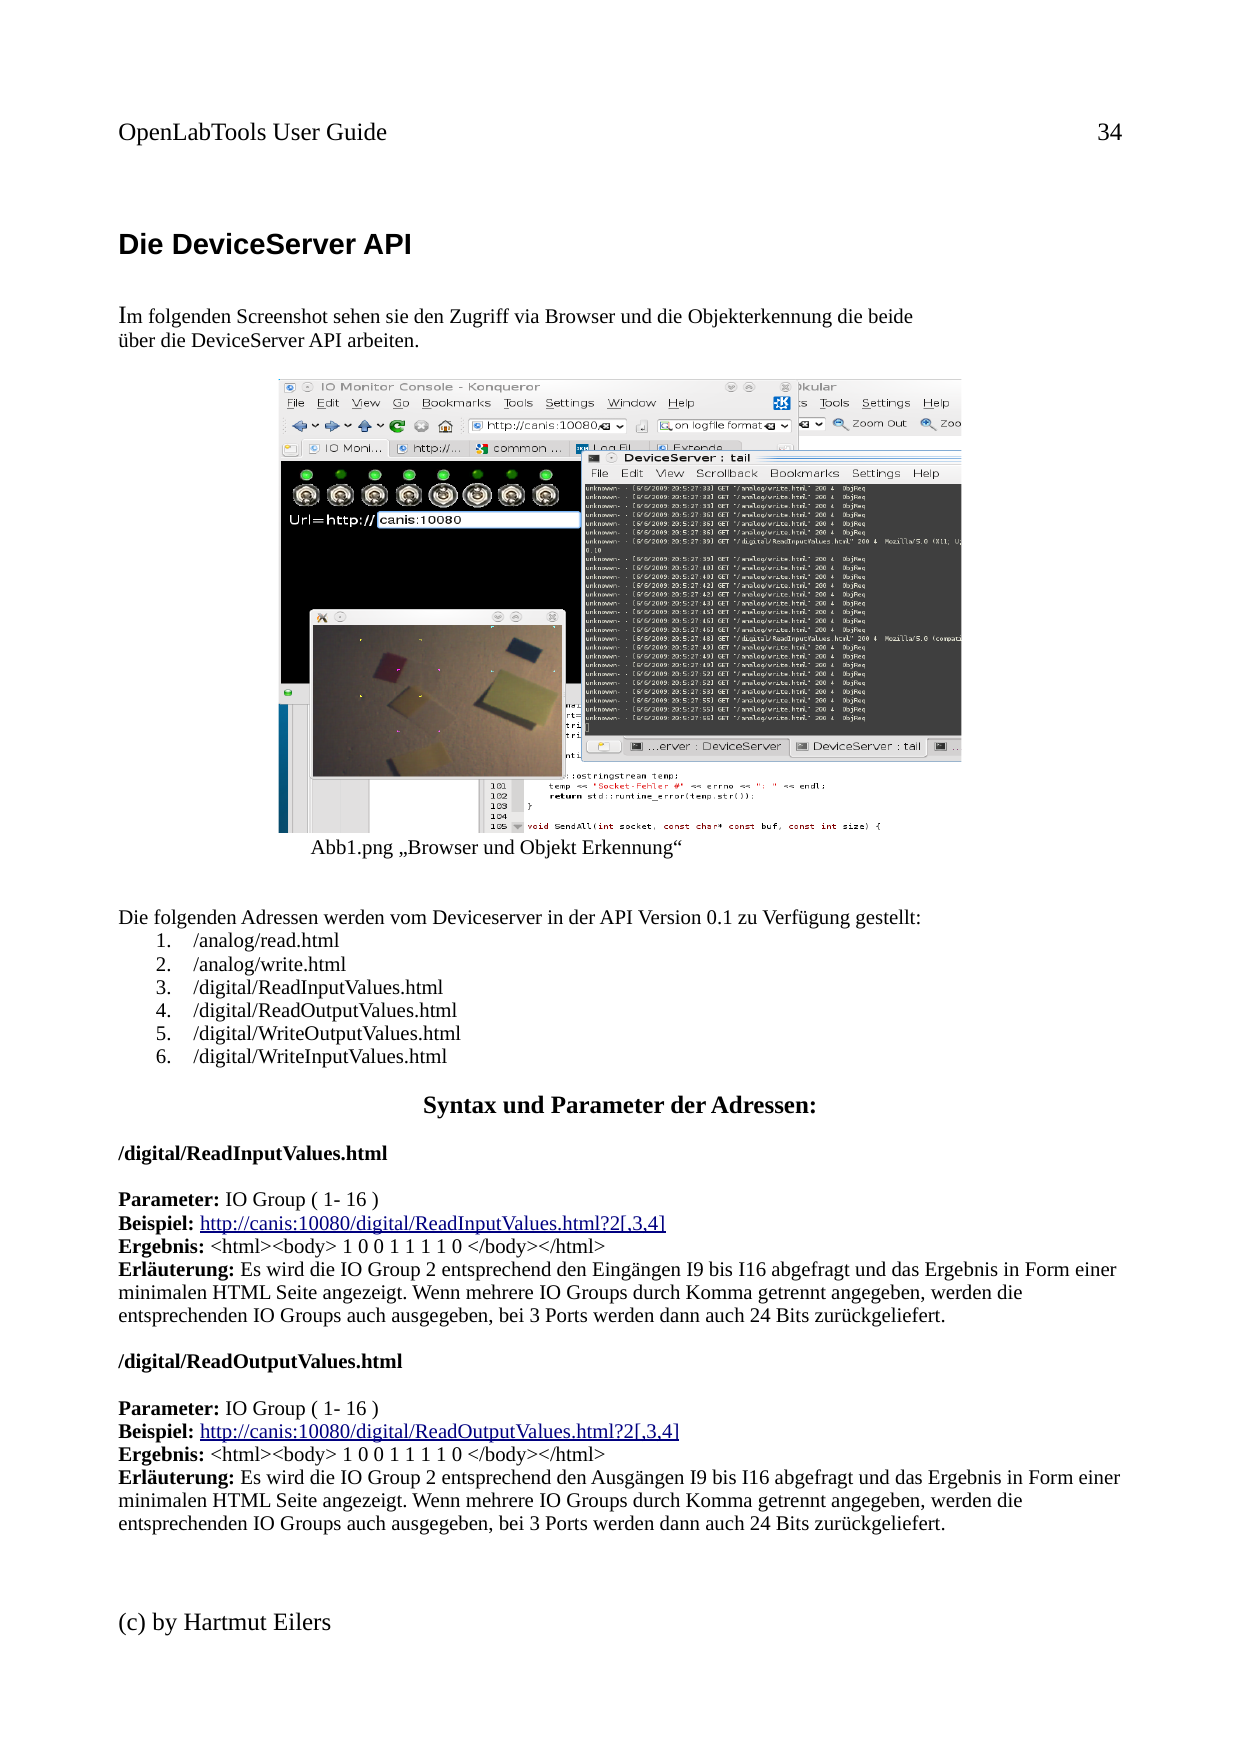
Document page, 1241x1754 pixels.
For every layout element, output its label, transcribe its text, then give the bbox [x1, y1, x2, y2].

text Im folgenden Screenshot sehen sie den Zugriff via Browser und die Objekterkennung die beide [118, 301, 1122, 328]
picture [278, 379, 962, 833]
text Parameter: IO Group ( 1- 16 ) [118, 1396, 1122, 1419]
text /digital/ReadOutputValues.html [118, 1350, 1122, 1373]
text Beispiel: http://canis:10080/digital/ReadInputValues.html?2[,3,4] [118, 1211, 1122, 1234]
text Erläuterung: Es wird die IO Group 2 entsprechend den Ausgängen I9 bis I16 abgefragt und das Ergebnis in Form einer minimalen HTML Seite angezeigt. Wenn mehrere IO Groups durch Komma getrennt angegeben, werden die entsprechenden IO Groups auch ausgegeben, bei 3 Ports werden dann auch 24 Bits zurückgeliefert. [118, 1466, 1122, 1535]
text Ergebnis: <html><body> 1 0 0 1 1 1 1 0 </body></html> [118, 1443, 1122, 1466]
text Parameter: IO Group ( 1- 16 ) [118, 1188, 1122, 1211]
text Beispiel: http://canis:10080/digital/ReadOutputValues.html?2[,3,4] [118, 1419, 1122, 1443]
text /digital/ReadInputValues.html [118, 1142, 1122, 1165]
list /digital/WriteInputValues.html [156, 1045, 1122, 1068]
text Ergebnis: <html><body> 1 0 0 1 1 1 1 0 </body></html> [118, 1234, 1122, 1258]
list /digital/WriteOutputValues.html [156, 1022, 1122, 1045]
list /digital/ReadOutputValues.html [156, 999, 1122, 1022]
list /analog/write.html [156, 952, 1122, 976]
text Syntax und Parameter der Adressen: [118, 1091, 1122, 1119]
text Die folgenden Adressen werden vom Deviceserver in der API Version 0.1 zu Verfügung gestellt: [118, 906, 1122, 929]
subtitle Die DeviceServer API [118, 228, 1122, 261]
text über die DeviceServer API arbeiten. [118, 328, 1122, 352]
text Abb1.png „Browser und Objekt Erkennung“ [118, 795, 1122, 860]
list /digital/ReadInputValues.html [156, 976, 1122, 999]
list /analog/read.html [156, 929, 1122, 952]
text Erläuterung: Es wird die IO Group 2 entsprechend den Eingängen I9 bis I16 abgefragt und das Ergebnis in Form einer minimalen HTML Seite angezeigt. Wenn mehrere IO Groups durch Komma getrennt angegeben, werden die entsprechenden IO Groups auch ausgegeben, bei 3 Ports werden dann auch 24 Bits zurückgeliefert. [118, 1258, 1122, 1327]
